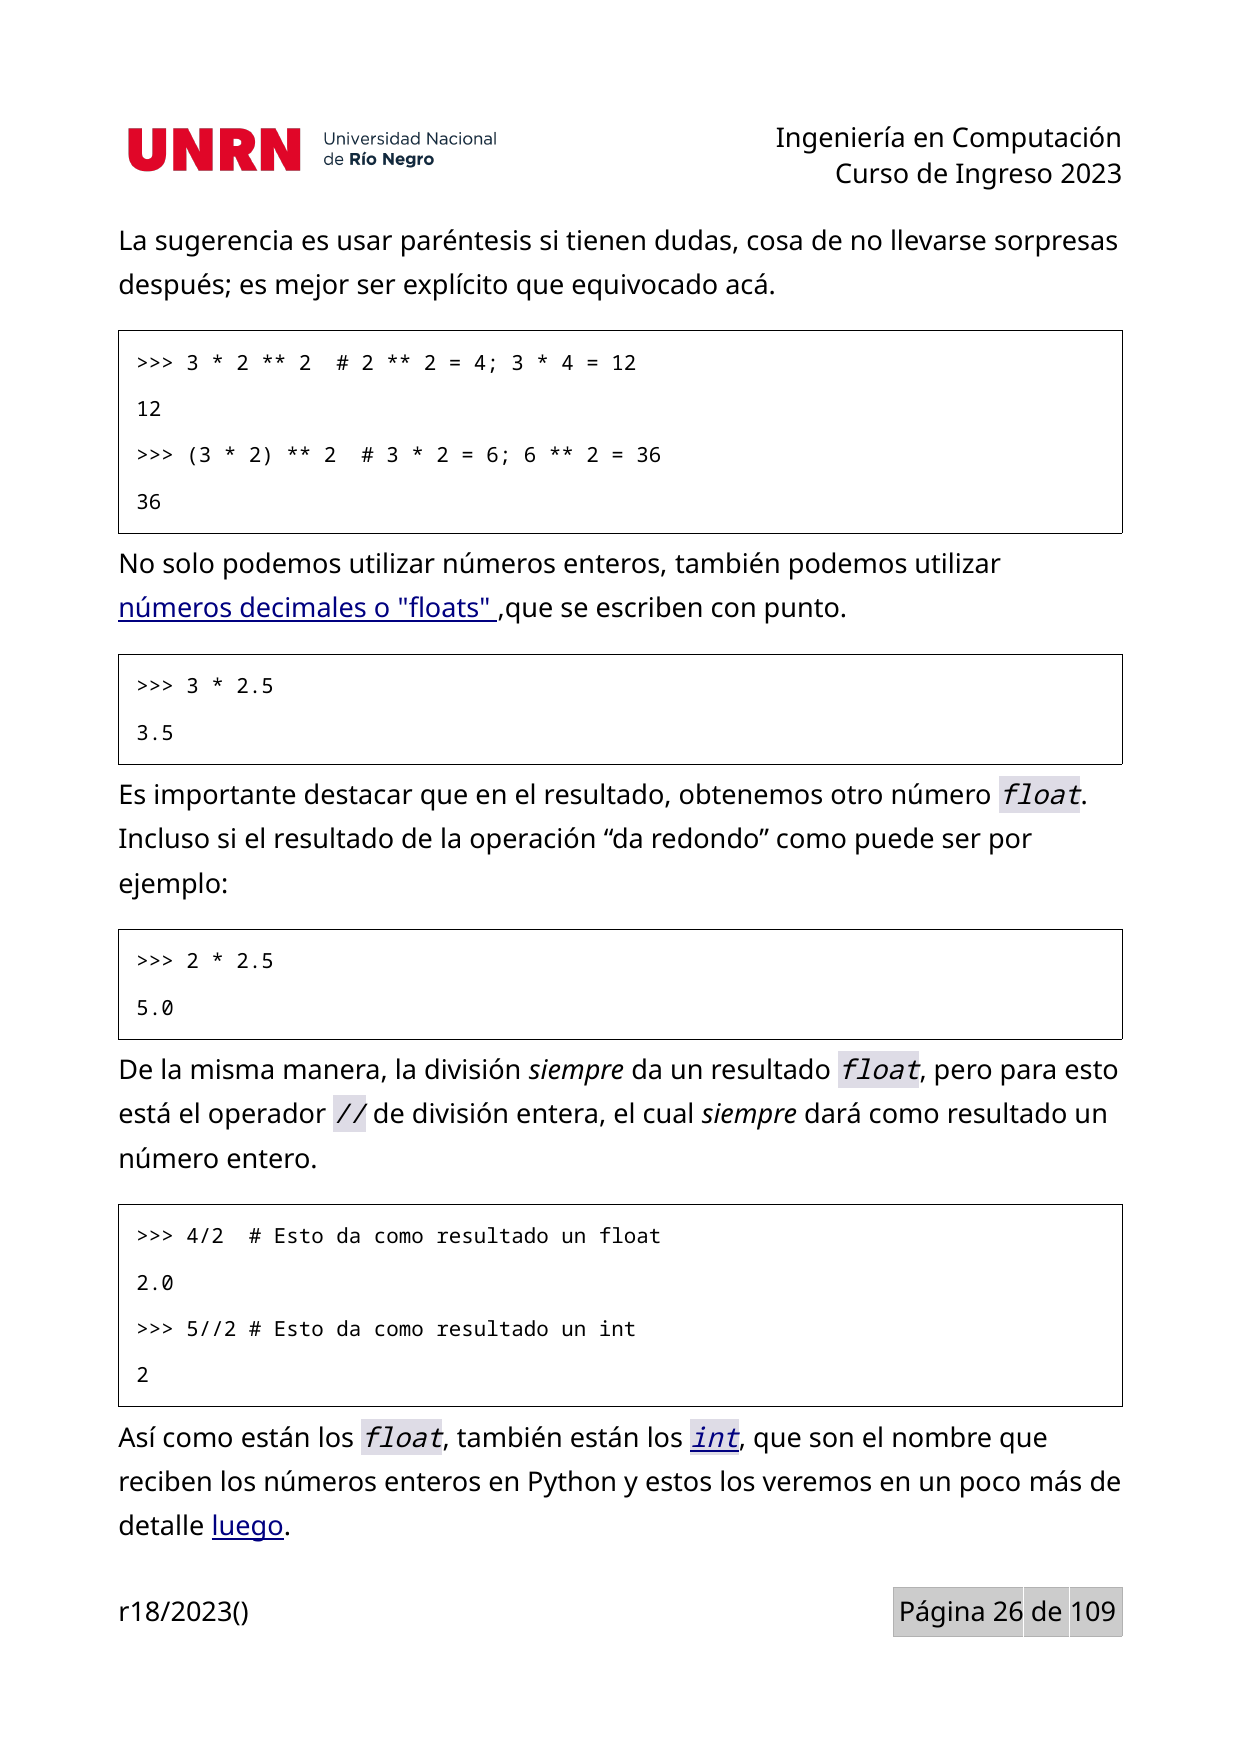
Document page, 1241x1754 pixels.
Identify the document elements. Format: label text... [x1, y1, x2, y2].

picture [118, 118, 505, 180]
text Es importante destacar que en el resultado, obtenemos otro número float. Incluso si el resultado de la operación “da redondo” como puede ser por ejemplo: [118, 776, 1122, 901]
text 2.0 [119, 1250, 1122, 1296]
text Así como están los float, también están los int, que son el nombre que reciben los números enteros en Python y estos los veremos en un poco más de detalle luego. [118, 1418, 1122, 1544]
text La sugerencia es usar paréntesis si tienen dudas, cosa de no llevarse sorpresas después; es mejor ser explícito que equivocado acá. [118, 221, 1122, 302]
text >>> 5//2 # Esto da como resultado un int [119, 1296, 1122, 1343]
text 3.5 [119, 700, 1122, 764]
text >>> 3 * 2 ** 2 # 2 ** 2 = 4; 3 * 4 = 12 [119, 331, 1122, 376]
text >>> (3 * 2) ** 2 # 3 * 2 = 6; 6 ** 2 = 36 [119, 423, 1122, 469]
text 36 [119, 469, 1122, 533]
text >>> 2 * 2.5 [119, 930, 1122, 975]
text 5.0 [119, 975, 1122, 1039]
text 2 [119, 1343, 1122, 1406]
text De la misma manera, la división siempre da un resultado float, pero para esto está el operador // de división entera, el cual siempre dará como resultado un número entero. [118, 1051, 1122, 1176]
text >>> 3 * 2.5 [119, 655, 1122, 700]
text No solo podemos utilizar números enteros, también podemos utilizar números decimales o "floats" ,que se escriben con punto. [118, 545, 1122, 626]
text 12 [119, 376, 1122, 423]
text >>> 4/2 # Esto da como resultado un float [119, 1205, 1122, 1250]
